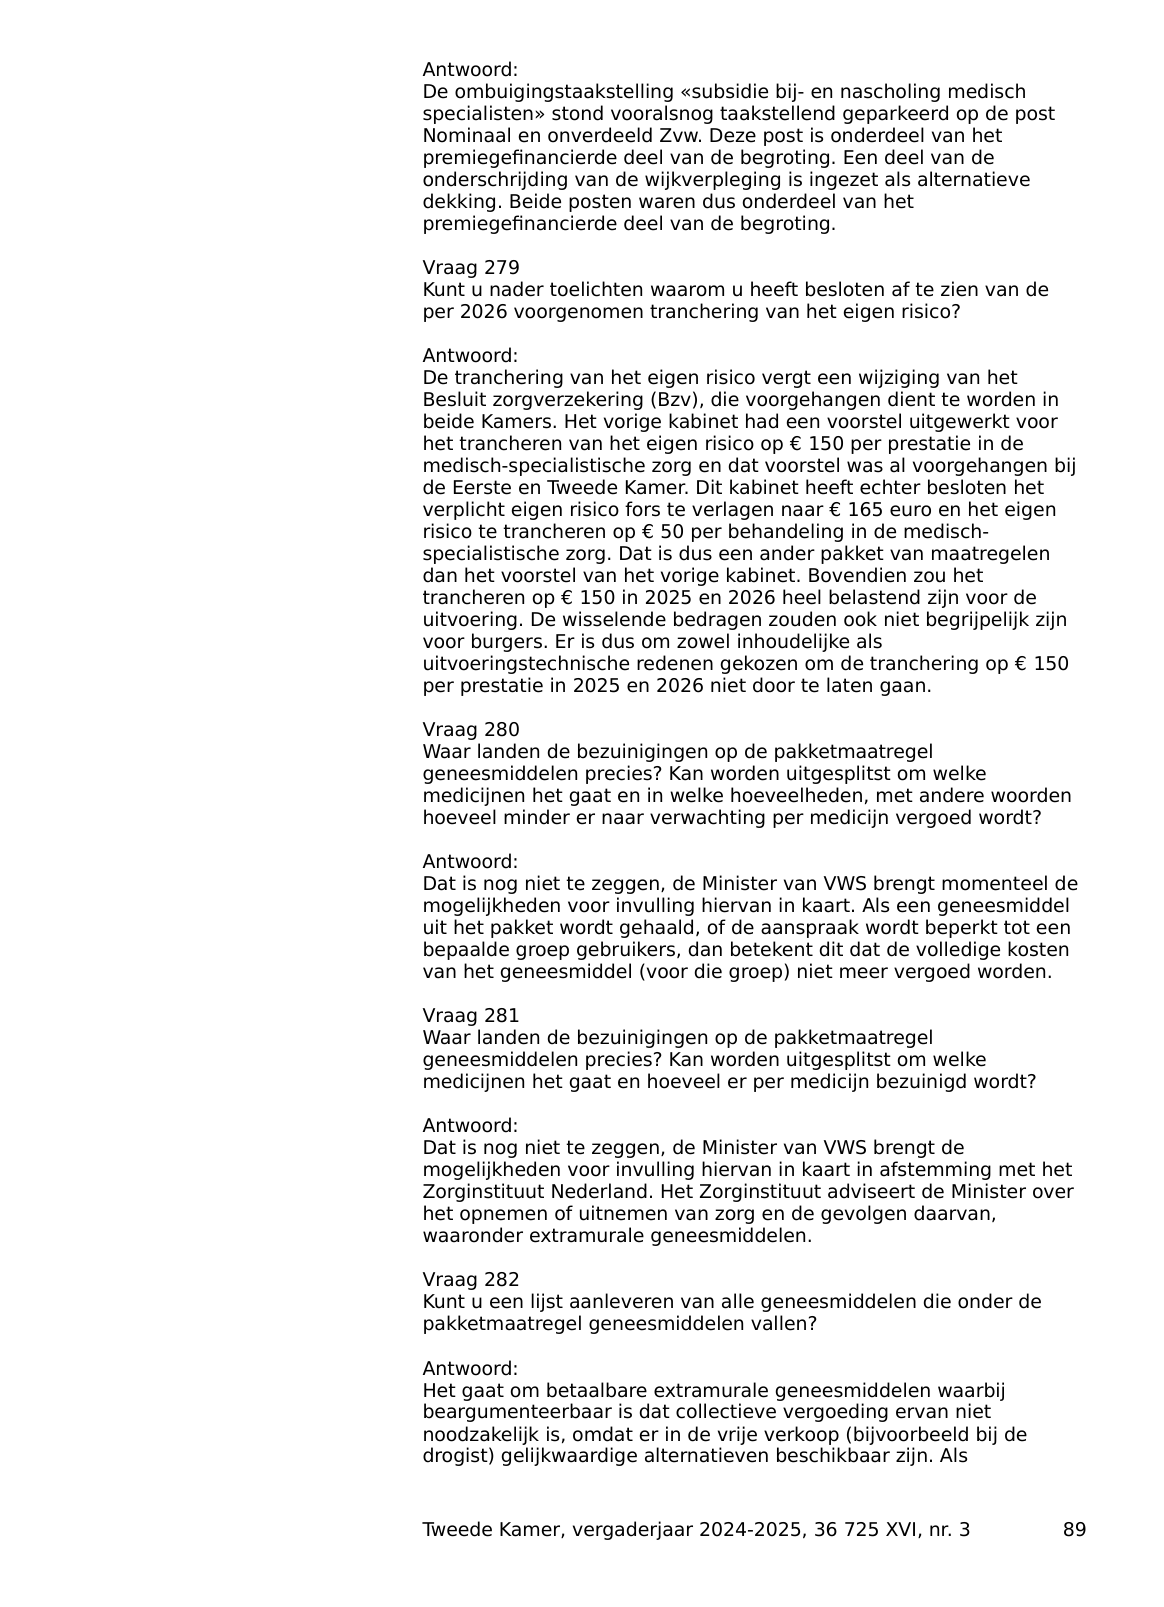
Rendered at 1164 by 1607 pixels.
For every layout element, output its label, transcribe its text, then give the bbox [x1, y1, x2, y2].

text Antwoord: [422, 1357, 1087, 1379]
text Kunt u nader toelichten waarom u heeft besloten af te zien van de per 2026 voorgenomen tranchering van het eigen risico? [422, 279, 1087, 323]
text Kunt u een lijst aanleveren van alle geneesmiddelen die onder de pakketmaatregel geneesmiddelen vallen? [422, 1291, 1087, 1335]
text Vraag 279 [422, 257, 1087, 279]
text De ombuigingstaakstelling «subsidie bij- en nascholing medisch specialisten» stond vooralsnog taakstellend geparkeerd op de post Nominaal en onverdeeld Zvw. Deze post is onderdeel van het premiegefinancierde deel van de begroting. Een deel van de onderschrijding van de wijkverpleging is ingezet als alternatieve dekking. Beide posten waren dus onderdeel van het premiegefinancierde deel van de begroting. [422, 81, 1087, 235]
text Waar landen de bezuinigingen op de pakketmaatregel geneesmiddelen precies? Kan worden uitgesplitst om welke medicijnen het gaat en in welke hoeveelheden, met andere woorden hoeveel minder er naar verwachting per medicijn vergoed wordt? [422, 741, 1087, 829]
text Vraag 282 [422, 1269, 1087, 1291]
text Dat is nog niet te zeggen, de Minister van VWS brengt de mogelijkheden voor invulling hiervan in kaart in afstemming met het Zorginstituut Nederland. Het Zorginstituut adviseert de Minister over het opnemen of uitnemen van zorg en de gevolgen daarvan, waaronder extramurale geneesmiddelen. [422, 1137, 1087, 1247]
text Antwoord: [422, 1115, 1087, 1137]
text De tranchering van het eigen risico vergt een wijziging van het Besluit zorgverzekering (Bzv), die voorgehangen dient te worden in beide Kamers. Het vorige kabinet had een voorstel uitgewerkt voor het trancheren van het eigen risico op € 150 per prestatie in de medisch-specialistische zorg en dat voorstel was al voorgehangen bij de Eerste en Tweede Kamer. Dit kabinet heeft echter besloten het verplicht eigen risico fors te verlagen naar € 165 euro en het eigen risico te trancheren op € 50 per behandeling in de medisch-specialistische zorg. Dat is dus een ander pakket van maatregelen dan het voorstel van het vorige kabinet. Bovendien zou het trancheren op € 150 in 2025 en 2026 heel belastend zijn voor de uitvoering. De wisselende bedragen zouden ook niet begrijpelijk zijn voor burgers. Er is dus om zowel inhoudelijke als uitvoeringstechnische redenen gekozen om de tranchering op € 150 per prestatie in 2025 en 2026 niet door te laten gaan. [422, 367, 1087, 697]
text Antwoord: [422, 851, 1087, 873]
text Antwoord: [422, 59, 1087, 81]
text Dat is nog niet te zeggen, de Minister van VWS brengt momenteel de mogelijkheden voor invulling hiervan in kaart. Als een geneesmiddel uit het pakket wordt gehaald, of de aanspraak wordt beperkt tot een bepaalde groep gebruikers, dan betekent dit dat de volledige kosten van het geneesmiddel (voor die groep) niet meer vergoed worden. [422, 873, 1087, 983]
text Het gaat om betaalbare extramurale geneesmiddelen waarbĳ beargumenteerbaar is dat collectieve vergoeding ervan niet noodzakelĳk is, omdat er in de vrĳe verkoop (bijvoorbeeld bij de drogist) gelijkwaardige alternatieven beschikbaar zijn. Als [422, 1379, 1087, 1467]
text Waar landen de bezuinigingen op de pakketmaatregel geneesmiddelen precies? Kan worden uitgesplitst om welke medicijnen het gaat en hoeveel er per medicijn bezuinigd wordt? [422, 1027, 1087, 1093]
text Vraag 280 [422, 719, 1087, 741]
text Vraag 281 [422, 1005, 1087, 1027]
text Antwoord: [422, 345, 1087, 367]
